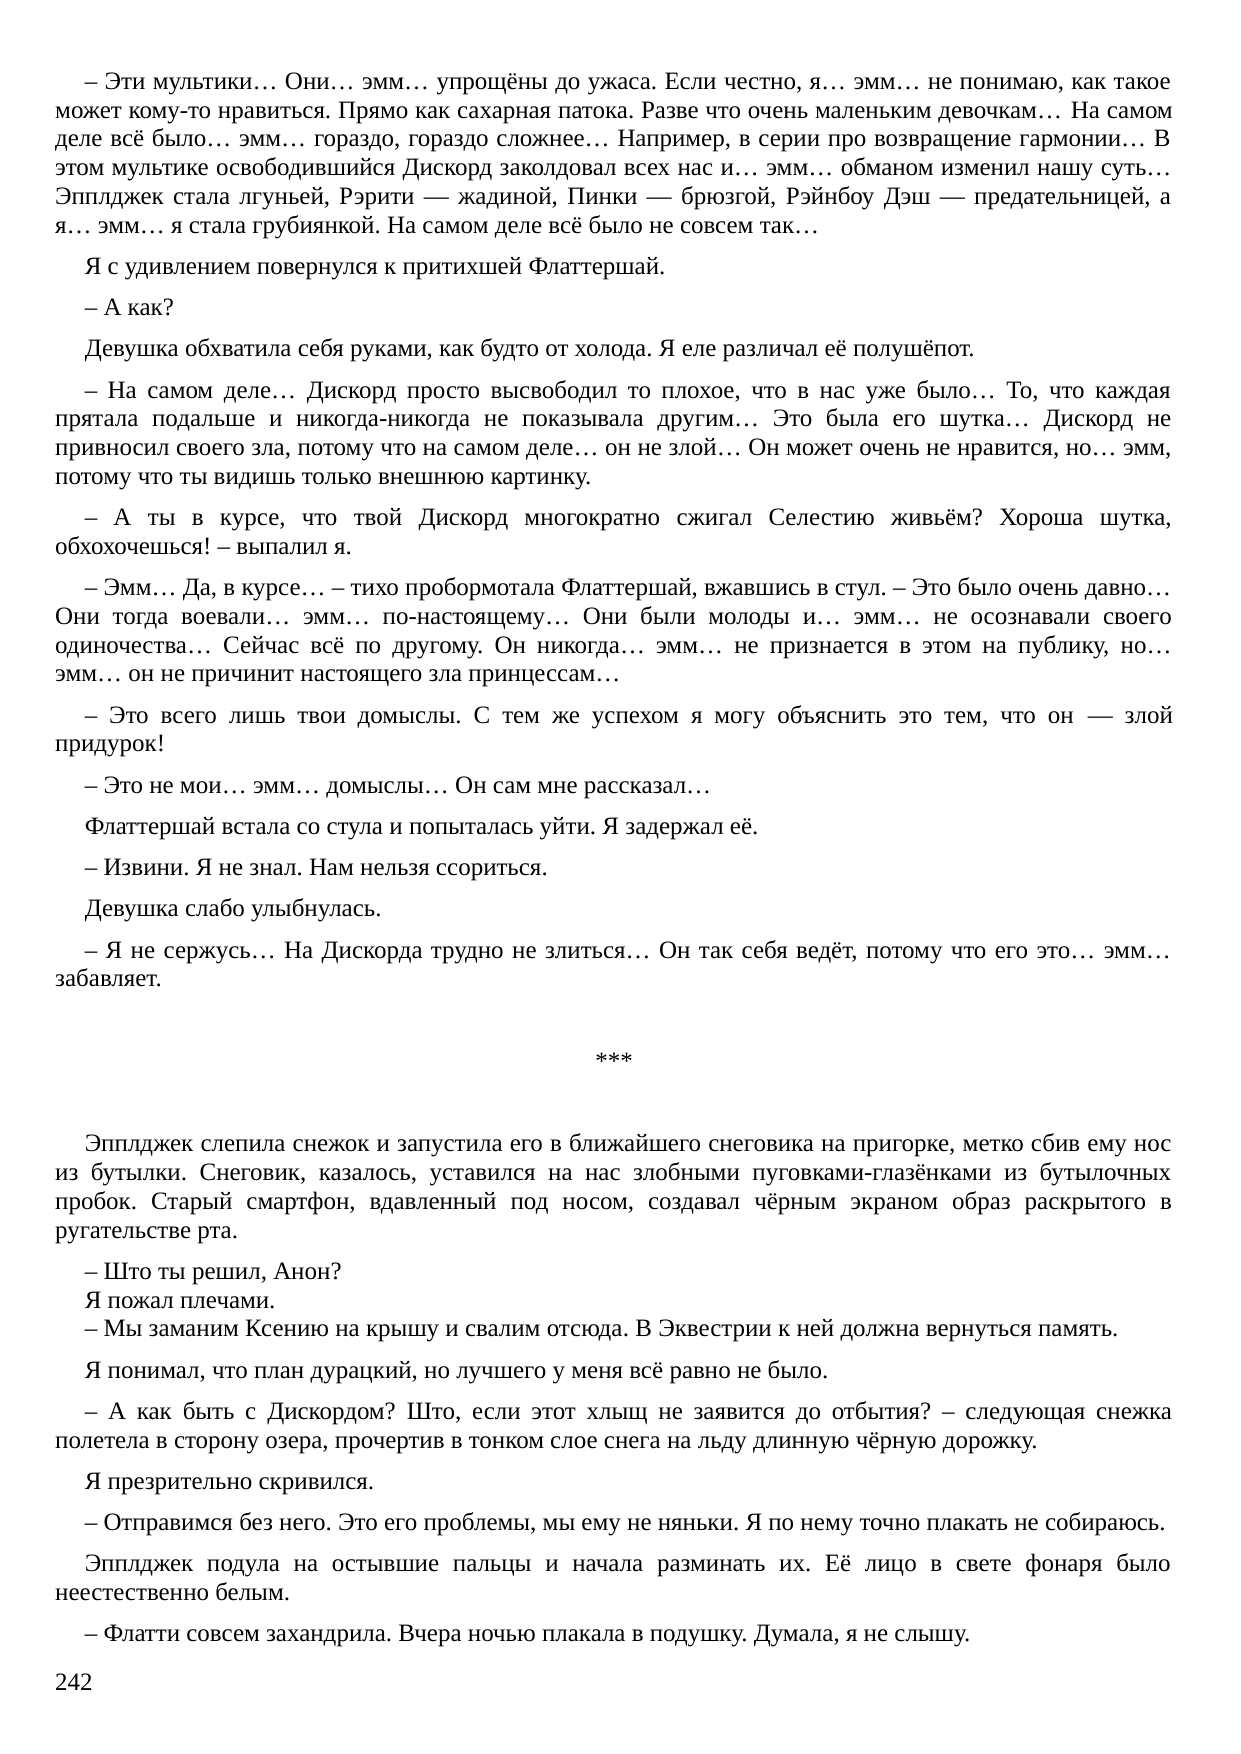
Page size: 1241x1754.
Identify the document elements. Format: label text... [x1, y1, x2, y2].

text – А как? [55, 292, 1173, 321]
text – Што ты решил, Анон? [55, 1256, 1173, 1285]
text – Отправимся без него. Это его проблемы, мы ему не няньки. Я по нему точно плакать не собираюсь. [55, 1507, 1173, 1536]
text – Я не сержусь… На Дискорда трудно не злиться… Он так себя ведёт, потому что его это… эмм… забавляет. [55, 935, 1173, 992]
text Эпплджек слепила снежок и запустила его в ближайшего снеговика на пригорке, метко сбив ему нос из бутылки. Снеговик, казалось, уставился на нас злобными пуговками-глазёнками из бутылочных пробок. Старый смартфон, вдавленный под носом, создавал чёрным экраном образ раскрытого в ругательстве рта. [55, 1128, 1173, 1243]
text – А ты в курсе, что твой Дискорд многократно сжигал Селестию живьём? Хороша шутка, обхохочешься! – выпалил я. [55, 502, 1173, 560]
text *** [55, 1046, 1173, 1075]
text – Это не мои… эмм… домыслы… Он сам мне рассказал… [55, 770, 1173, 798]
text – А как быть с Дискордом? Што, если этот хлыщ не заявится до отбытия? – следующая снежка полетела в сторону озера, прочертив в тонком слое снега на льду длинную чёрную дорожку. [55, 1396, 1173, 1453]
text – Флатти совсем захандрила. Вчера ночью плакала в подушку. Думала, я не слышу. [55, 1618, 1173, 1647]
text Я с удивлением повернулся к притихшей Флаттершай. [55, 251, 1173, 280]
text – Эмм… Да, в курсе… – тихо пробормотала Флаттершай, вжавшись в стул. – Это было очень давно… Они тогда воевали… эмм… по-настоящему… Они были молоды и… эмм… не осознавали своего одиночества… Сейчас всё по другому. Он никогда… эмм… не признается в этом на публику, но… эмм… он не причинит настоящего зла принцессам… [55, 572, 1173, 687]
text – Это всего лишь твои домыслы. С тем же успехом я могу объяснить это тем, что он — злой придурок! [55, 700, 1173, 757]
text Девушка слабо улыбнулась. [55, 893, 1173, 922]
text – Мы заманим Ксению на крышу и свалим отсюда. В Эквестрии к ней должна вернуться память. [55, 1313, 1173, 1342]
text Я презрительно скривился. [55, 1466, 1173, 1495]
text – Эти мультики… Они… эмм… упрощёны до ужаса. Если честно, я… эмм… не понимаю, как такое может кому-то нравиться. Прямо как сахарная патока. Разве что очень маленьким девочкам… На самом деле всё было… эмм… гораздо, гораздо сложнее… Например, в серии про возвращение гармонии… В этом мультике освободившийся Дискорд заколдовал всех нас и… эмм… обманом изменил нашу суть… Эпплджек стала лгуньей, Рэрити — жадиной, Пинки — брюзгой, Рэйнбоу Дэш — предательницей, а я… эмм… я стала грубиянкой. На самом деле всё было не совсем так… [55, 66, 1173, 238]
text Девушка обхватила себя руками, как будто от холода. Я еле различал её полушёпот. [55, 333, 1173, 362]
text Эпплджек подула на остывшие пальцы и начала разминать их. Её лицо в свете фонаря было неестественно белым. [55, 1548, 1173, 1606]
text Флаттершай встала со стула и попыталась уйти. Я задержал её. [55, 811, 1173, 840]
text – Извини. Я не знал. Нам нельзя ссориться. [55, 852, 1173, 881]
text Я пожал плечами. [55, 1285, 1173, 1313]
text Я понимал, что план дурацкий, но лучшего у меня всё равно не было. [55, 1355, 1173, 1383]
text – На самом деле… Дискорд просто высвободил то плохое, что в нас уже было… То, что каждая прятала подальше и никогда-никогда не показывала другим… Это была его шутка… Дискорд не привносил своего зла, потому что на самом деле… он не злой… Он может очень не нравится, но… эмм, потому что ты видишь только внешнюю картинку. [55, 375, 1173, 490]
